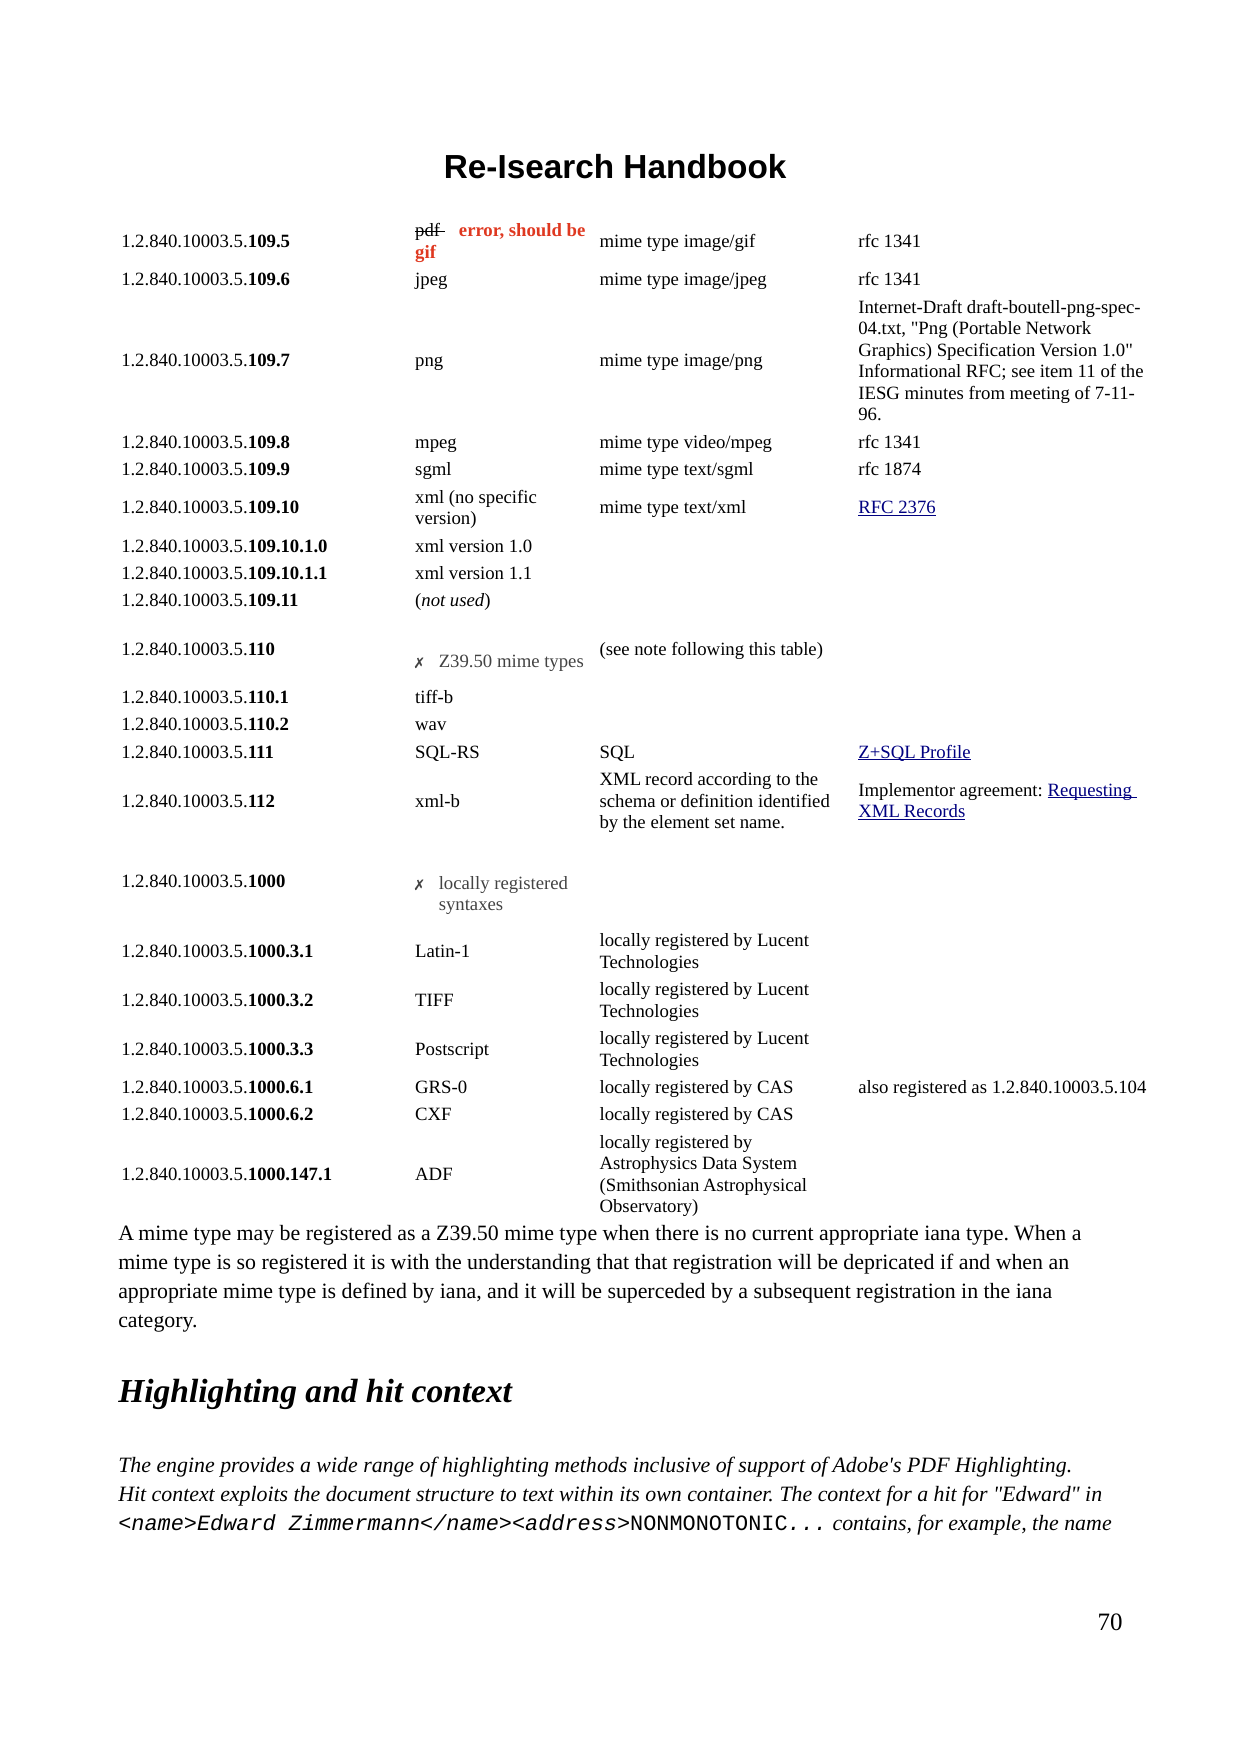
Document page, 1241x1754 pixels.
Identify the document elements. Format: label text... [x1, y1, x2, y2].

table_cell 1.2.840.10003.5.109.10.1.0 [118, 532, 412, 559]
table_cell Postscript [412, 1024, 596, 1073]
table_cell locally registered by CAS [596, 1073, 855, 1100]
table_cell 1.2.840.10003.5.111 [118, 738, 412, 765]
table_cell locally registered by Lucent Technologies [596, 975, 855, 1024]
table_cell locally registered by Astrophysics Data System (Smithsonian Astrophysical Observatory) [596, 1128, 855, 1220]
table_cell 1.2.840.10003.5.110 [118, 614, 412, 683]
table_cell 1.2.840.10003.5.1000.6.2 [118, 1100, 412, 1128]
table_cell (see note following this table) [596, 614, 855, 683]
table_cell [855, 532, 1157, 559]
table_cell 1.2.840.10003.5.1000.3.2 [118, 975, 412, 1024]
table_cell [855, 559, 1157, 586]
table_cell SQL-RS [412, 738, 596, 765]
table_cell rfc 1341 [855, 265, 1157, 293]
table_cell xml (no specific version) [412, 483, 596, 532]
table_cell [855, 836, 1157, 926]
table_cell XML record according to the schema or definition identified by the element set name. [596, 765, 855, 836]
table_cell mime type video/mpeg [596, 428, 855, 455]
table_cell [855, 710, 1157, 738]
table_cell mime type text/sgml [596, 455, 855, 483]
table_cell (not used) [412, 586, 596, 614]
table_cell 1.2.840.10003.5.1000.3.3 [118, 1024, 412, 1073]
table_cell 1.2.840.10003.5.109.8 [118, 428, 412, 455]
table_cell SQL [596, 738, 855, 765]
table_cell [855, 586, 1157, 614]
table_cell rfc 1341 [855, 428, 1157, 455]
table_cell rfc 1341 [855, 216, 1157, 265]
table_cell locally registered syntaxes [412, 836, 596, 926]
table_cell [596, 559, 855, 586]
table_cell [596, 532, 855, 559]
table_cell 1.2.840.10003.5.109.10 [118, 483, 412, 532]
table_cell mime type text/xml [596, 483, 855, 532]
table_cell png [412, 293, 596, 428]
table_cell wav [412, 710, 596, 738]
table_cell tiff-b [412, 683, 596, 710]
table_cell xml version 1.1 [412, 559, 596, 586]
table_cell 1.2.840.10003.5.109.9 [118, 455, 412, 483]
table_cell [855, 614, 1157, 683]
table_cell 1.2.840.10003.5.1000 [118, 836, 412, 926]
table_cell locally registered by Lucent Technologies [596, 1024, 855, 1073]
table_cell 1.2.840.10003.5.112 [118, 765, 412, 836]
table_cell 1.2.840.10003.5.109.7 [118, 293, 412, 428]
table_cell mpeg [412, 428, 596, 455]
text The engine provides a wide range of highlighting methods inclusive of support of Adobe's PDF Highlighting. [118, 1423, 1122, 1477]
table_cell mime type image/gif [596, 216, 855, 265]
table_cell jpeg [412, 265, 596, 293]
table_cell 1.2.840.10003.5.110.2 [118, 710, 412, 738]
table_cell RFC 2376 [855, 483, 1157, 532]
table_cell 1.2.840.10003.5.109.11 [118, 586, 412, 614]
table_cell 1.2.840.10003.5.109.10.1.1 [118, 559, 412, 586]
table_cell xml version 1.0 [412, 532, 596, 559]
table_cell 1.2.840.10003.5.1000.6.1 [118, 1073, 412, 1100]
table_cell mime type image/png [596, 293, 855, 428]
table_cell Internet-Draft draft-boutell-png-spec-04.txt, "Png (Portable Network Graphics) Specification Version 1.0" Informational RFC; see item 11 of the IESG minutes from meeting of 7-11-96. [855, 293, 1157, 428]
table_cell locally registered by Lucent Technologies [596, 926, 855, 975]
table_cell [855, 975, 1157, 1024]
table_cell [855, 1024, 1157, 1073]
table_cell 1.2.840.10003.5.110.1 [118, 683, 412, 710]
table_cell 1.2.840.10003.5.1000.3.1 [118, 926, 412, 975]
table_cell Latin-1 [412, 926, 596, 975]
table_cell pdf error, should be gif [412, 216, 596, 265]
table_cell [855, 1128, 1157, 1220]
table_cell Implementor agreement: Requesting XML Records [855, 765, 1157, 836]
table_cell [855, 926, 1157, 975]
table_cell locally registered by CAS [596, 1100, 855, 1128]
table_cell 1.2.840.10003.5.1000.147.1 [118, 1128, 412, 1220]
table_cell sgml [412, 455, 596, 483]
table_cell ADF [412, 1128, 596, 1220]
table_cell Z39.50 mime types [412, 614, 596, 683]
text A mime type may be registered as a Z39.50 mime type when there is no current appropriate iana type. When a mime type is so registered it is with the understanding that that registration will be depricated if and when an appropriate mime type is defined by iana, and it will be superceded by a subsequent registration in the iana category. [118, 1220, 1122, 1332]
table_cell [596, 683, 855, 710]
text Hit context exploits the document structure to text within its own container. The context for a hit for "Edward" in <name>Edward Zimmermann</name><address>NONMONOTONIC... contains, for example, the name [118, 1481, 1122, 1537]
table_cell TIFF [412, 975, 596, 1024]
table_cell 1.2.840.10003.5.109.5 [118, 216, 412, 265]
table_cell [855, 683, 1157, 710]
table_cell rfc 1874 [855, 455, 1157, 483]
table_cell xml-b [412, 765, 596, 836]
table_cell CXF [412, 1100, 596, 1128]
table_cell [596, 836, 855, 926]
table_cell [596, 586, 855, 614]
table_cell also registered as 1.2.840.10003.5.104 [855, 1073, 1157, 1100]
table_cell GRS-0 [412, 1073, 596, 1100]
subtitle Highlighting and hit context [118, 1372, 1122, 1410]
table_cell [855, 1100, 1157, 1128]
table_cell Z+SQL Profile [855, 738, 1157, 765]
table_cell mime type image/jpeg [596, 265, 855, 293]
table_cell 1.2.840.10003.5.109.6 [118, 265, 412, 293]
table_cell [596, 710, 855, 738]
